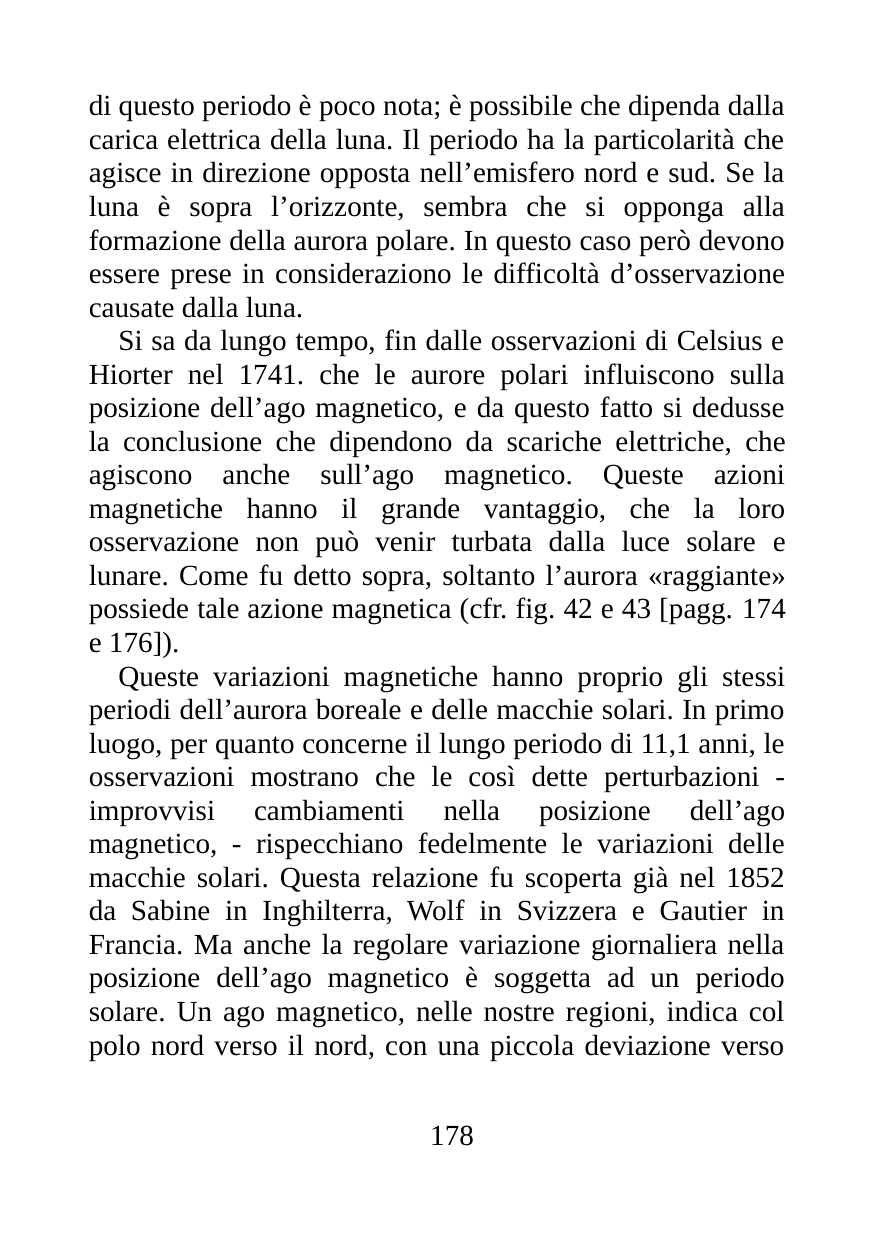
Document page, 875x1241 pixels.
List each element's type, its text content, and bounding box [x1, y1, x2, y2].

text di questo periodo è poco nota; è possibile che dipenda dalla carica elettrica della luna. Il periodo ha la particolarità che agisce in direzione opposta nell’emisfero nord e sud. Se la luna è sopra l’orizzonte, sembra che si opponga alla formazione della aurora polare. In questo caso però devono essere prese in consideraziono le difficoltà d’osservazione causate dalla luna. [88, 88, 786, 323]
text Queste variazioni magnetiche hanno proprio gli stessi periodi dell’aurora boreale e delle macchie solari. In primo luogo, per quanto concerne il lungo periodo di 11,1 anni, le osservazioni mostrano che le così dette perturbazioni - improvvisi cambiamenti nella posizione dell’ago magnetico, - rispecchiano fedelmente le variazioni delle macchie solari. Questa relazione fu scoperta già nel 1852 da Sabine in Inghilterra, Wolf in Svizzera e Gautier in Francia. Ma anche la regolare variazione giornaliera nella posizione dell’ago magnetico è soggetta ad un periodo solare. Un ago magnetico, nelle nostre regioni, indica col polo nord verso il nord, con una piccola deviazione verso [88, 659, 786, 1061]
text Si sa da lungo tempo, fin dalle osservazioni di Celsius e Hiorter nel 1741. che le aurore polari influiscono sulla posizione dell’ago magnetico, e da questo fatto si dedusse la conclusione che dipendono da scariche elettriche, che agiscono anche sull’ago magnetico. Queste azioni magnetiche hanno il grande vantaggio, che la loro osservazione non può venir turbata dalla luce solare e lunare. Come fu detto sopra, soltanto l’aurora «raggiante» possiede tale azione magnetica (cfr. fig. 42 e 43 [pagg. 169 e 170]). [88, 323, 786, 659]
